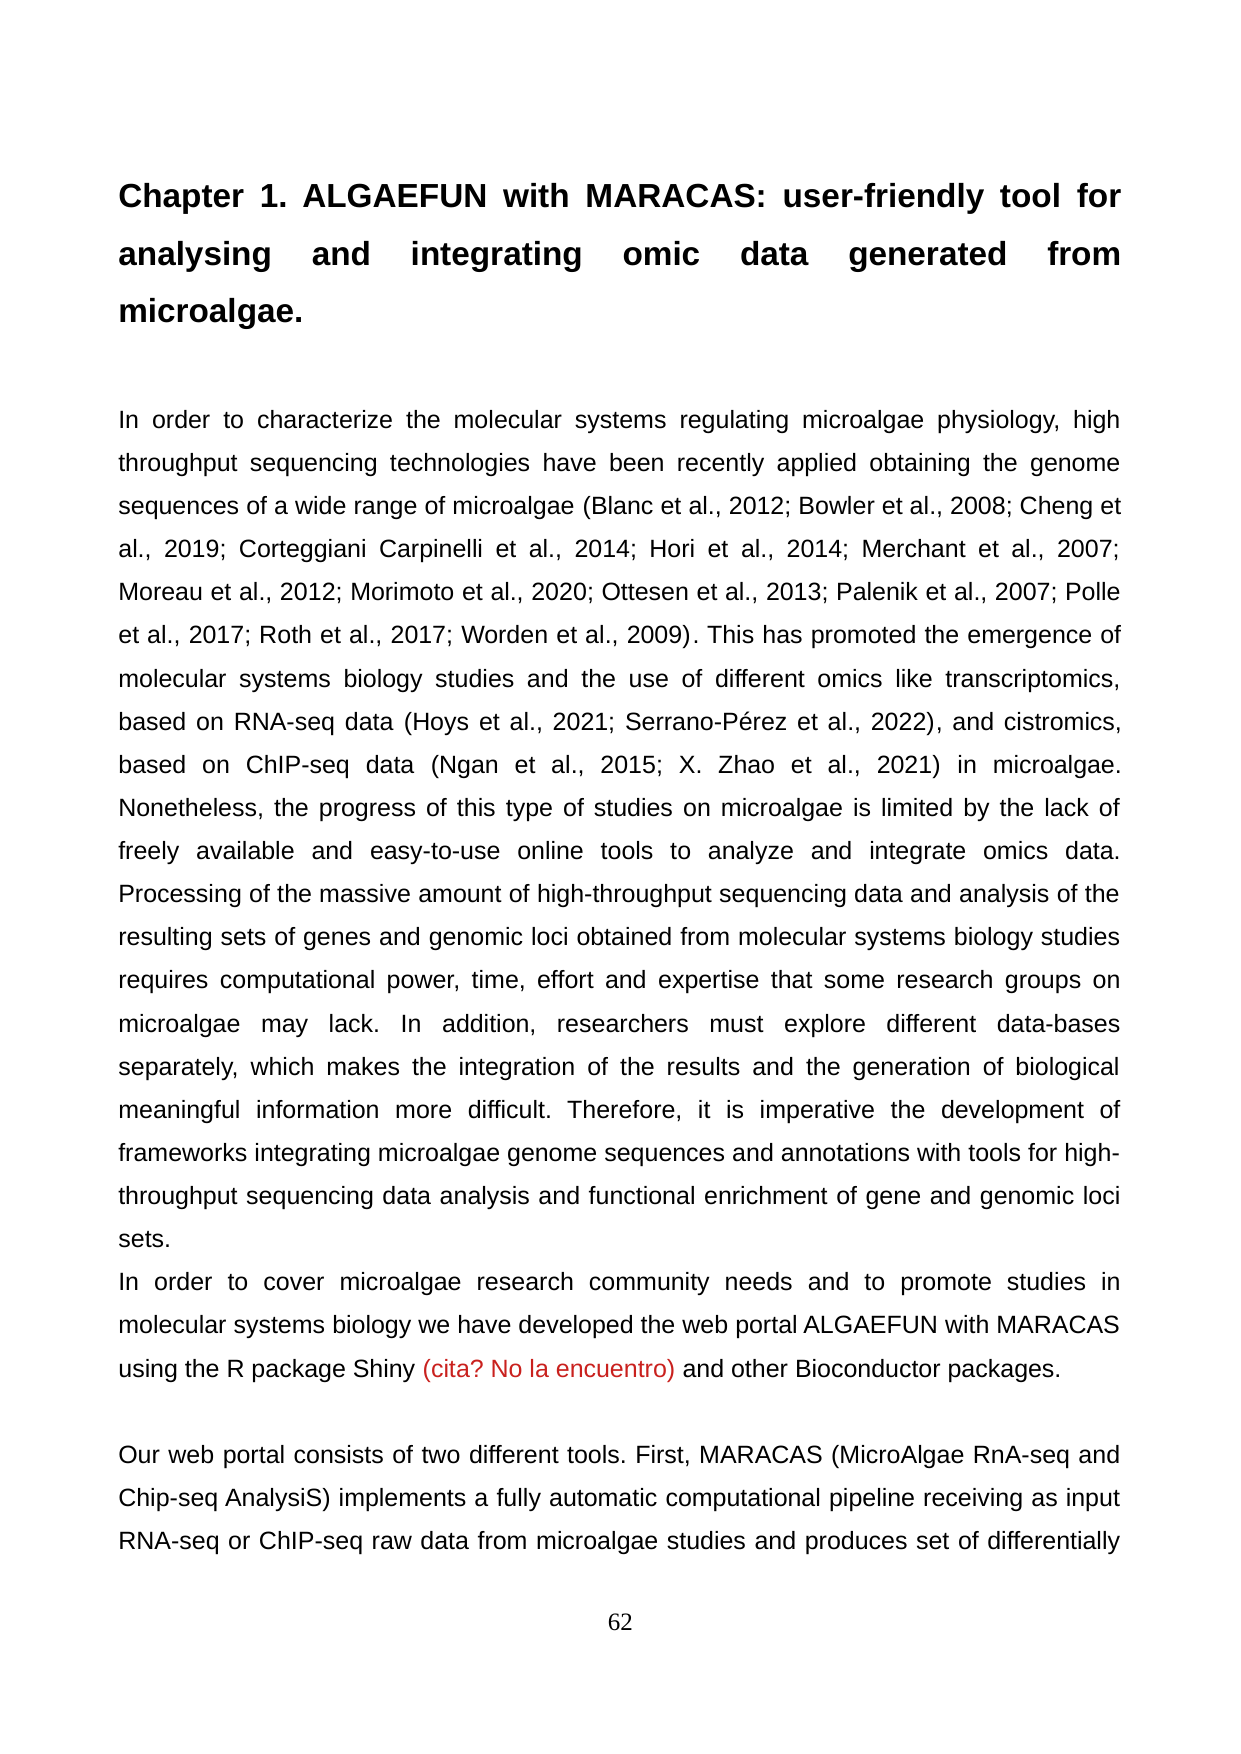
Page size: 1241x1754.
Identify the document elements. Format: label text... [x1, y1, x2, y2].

subtitle Chapter 1. ALGAEFUN with MARACAS: user-friendly tool for analysing and integrating omic data generated from microalgae. [118, 176, 1122, 330]
text In order to characterize the molecular systems regulating microalgae physiology, high throughput sequencing technologies have been recently applied obtaining the genome sequences of a wide range of microalgae (Blanc et al., 2012; Bowler et al., 2008; Cheng et al., 2019; Corteggiani Carpinelli et al., 2014; Hori et al., 2014; Merchant et al., 2007; Moreau et al., 2012; Morimoto et al., 2020; Ottesen et al., 2013; Palenik et al., 2007; Polle et al., 2017; Roth et al., 2017; Worden et al., 2009)⁠. This has promoted the emergence of molecular systems biology studies and the use of different omics like transcriptomics, based on RNA-seq data (Hoys et al., 2021; Serrano-Pérez et al., 2022)⁠, and cistromics, based on ChIP-seq data (Ngan et al., 2015; X. Zhao et al., 2021)⁠ in microalgae. Nonetheless, the progress of this type of studies on microalgae is limited by the lack of freely available and easy-to-use online tools to analyze and integrate omics data. Processing of the massive amount of high-throughput sequencing data and analysis of the resulting sets of genes and genomic loci obtained from molecular systems biology studies requires computational power, time, effort and expertise that some research groups on microalgae may lack. In addition, researchers must explore different data-bases separately, which makes the integration of the results and the generation of biological meaningful information more difficult. Therefore, it is imperative the development of frameworks integrating microalgae genome sequences and annotations with tools for high-throughput sequencing data analysis and functional enrichment of gene and genomic loci sets. [118, 405, 1122, 1253]
text Our web portal consists of two different tools. First, MARACAS (MicroAlgae RnA-seq and Chip-seq AnalysiS) implements a fully automatic computational pipeline receiving as input RNA-seq or ChIP-seq raw data from microalgae studies and produces set of differentially [118, 1440, 1122, 1555]
text In order to cover microalgae research community needs and to promote studies in molecular systems biology we have developed the web portal ALGAEFUN with MARACAS using the R package Shiny (cita? No la encuentro) and other Bioconductor packages. [118, 1267, 1122, 1382]
